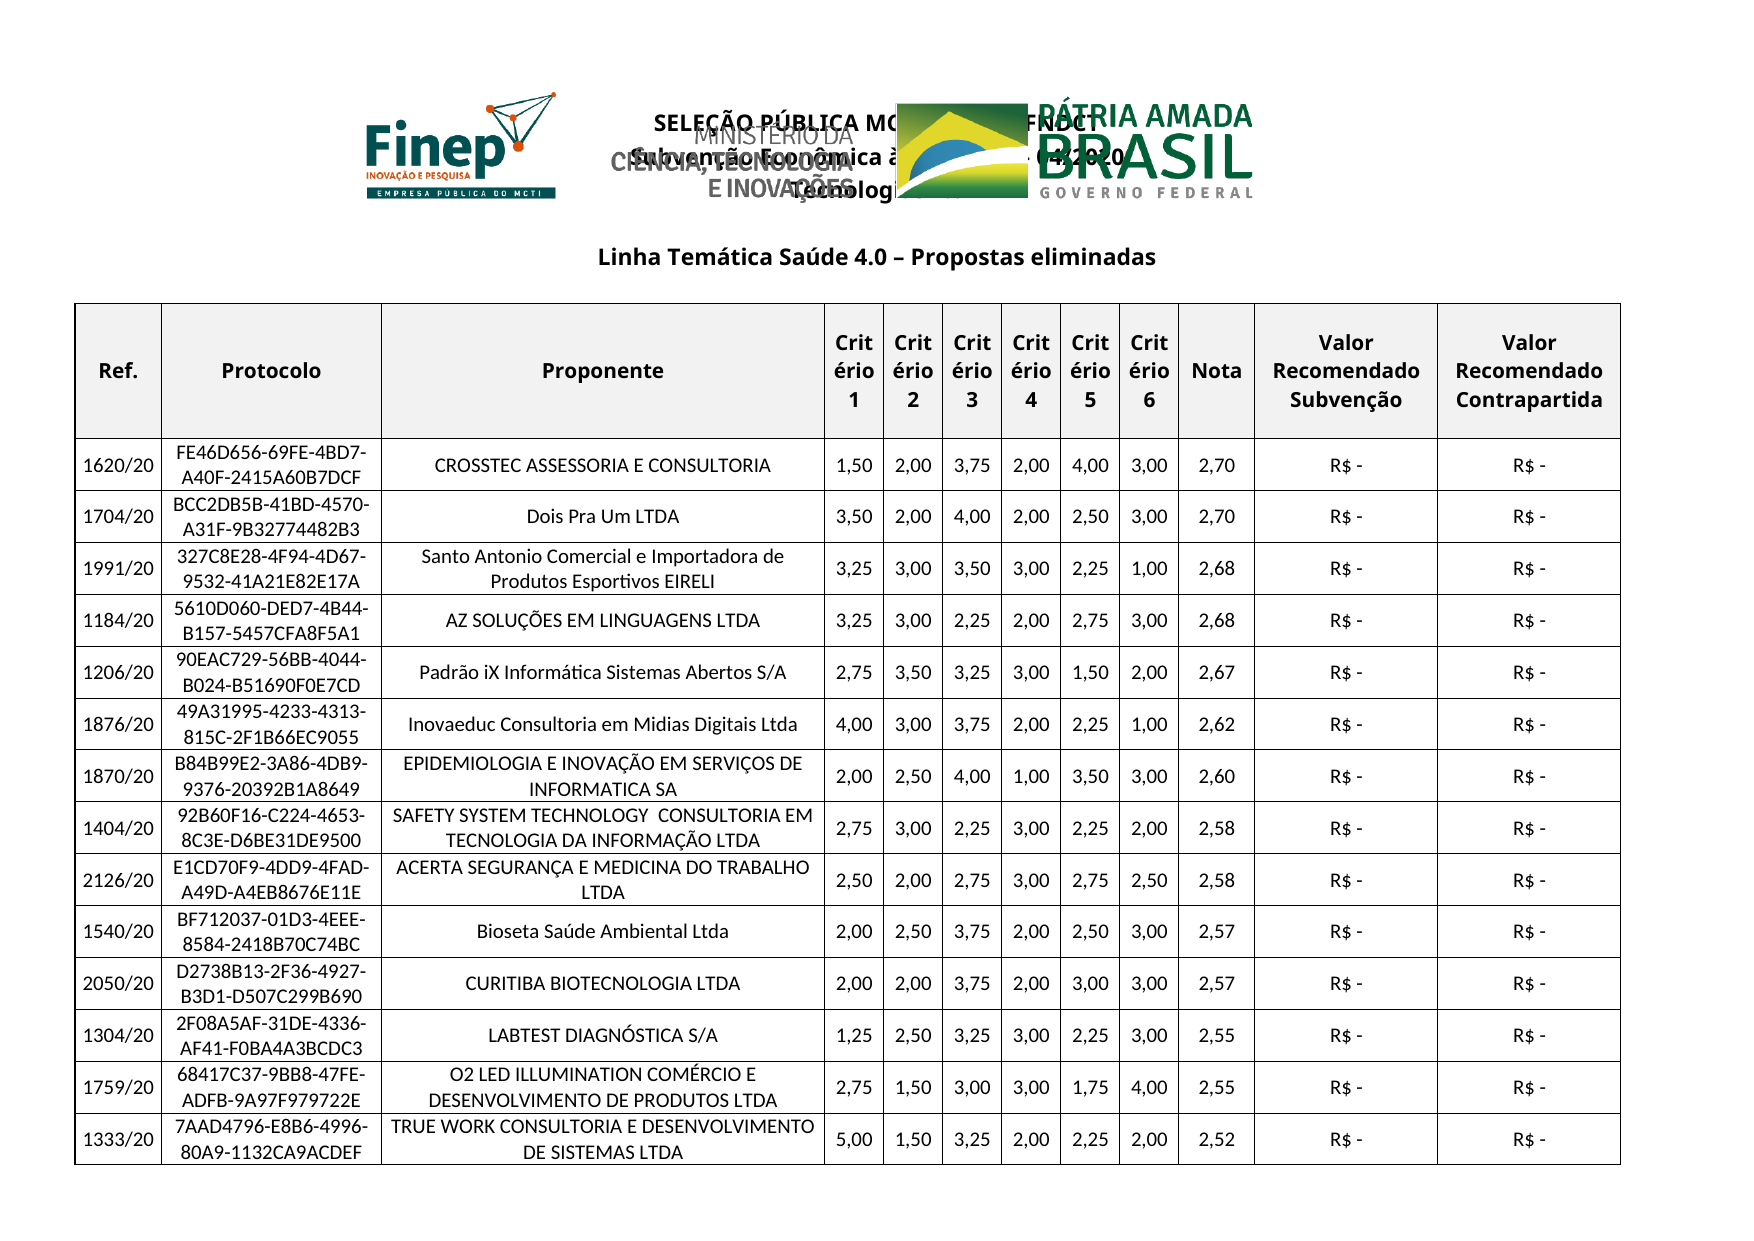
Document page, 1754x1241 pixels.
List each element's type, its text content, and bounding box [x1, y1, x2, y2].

table_cell 2050/20 [76, 958, 161, 1009]
table_cell 3,25 [943, 1010, 1001, 1061]
table_cell 3,00 [1120, 750, 1178, 801]
table_header Critério 3 [943, 304, 1001, 438]
table_cell 3,00 [1002, 1010, 1060, 1061]
table_cell CURITIBA BIOTECNOLOGIA LTDA [382, 958, 824, 1009]
table_cell R$ - [1255, 1114, 1437, 1164]
table_header Valor Recomendado Contrapartida [1438, 304, 1620, 438]
table_cell 2,00 [825, 906, 883, 957]
table_cell 2,25 [943, 802, 1001, 853]
table_cell 92B60F16-C224-4653-8C3E-D6BE31DE9500 [162, 802, 381, 853]
table_cell R$ - [1438, 958, 1620, 1009]
table_cell 1540/20 [76, 906, 161, 957]
table_cell 2,00 [1002, 958, 1060, 1009]
table_cell 7AAD4796-E8B6-4996-80A9-1132CA9ACDEF [162, 1114, 381, 1164]
table_cell 3,50 [1061, 750, 1119, 801]
table_cell 3,00 [1120, 1010, 1178, 1061]
table_cell R$ - [1438, 750, 1620, 801]
table_cell 2,70 [1179, 491, 1254, 542]
table_cell 3,00 [1120, 491, 1178, 542]
table_cell 2,50 [1120, 854, 1178, 905]
table_cell 2,55 [1179, 1062, 1254, 1112]
table_cell R$ - [1255, 699, 1437, 749]
table_cell 2,00 [884, 491, 942, 542]
table_cell R$ - [1255, 1010, 1437, 1061]
table_cell 2,25 [1061, 1010, 1119, 1061]
table_cell R$ - [1255, 595, 1437, 646]
table_cell 1870/20 [76, 750, 161, 801]
table_cell R$ - [1255, 802, 1437, 853]
table_cell 3,00 [884, 543, 942, 594]
table_cell R$ - [1255, 750, 1437, 801]
table_cell 2,75 [825, 802, 883, 853]
table_cell 2,00 [1120, 647, 1178, 697]
table_cell 3,75 [943, 439, 1001, 490]
table_cell 2,68 [1179, 595, 1254, 646]
table_cell 2,75 [1061, 854, 1119, 905]
table_cell 2,50 [825, 854, 883, 905]
table_cell 4,00 [1061, 439, 1119, 490]
table_cell 2,25 [1061, 1114, 1119, 1164]
table_cell 2,75 [825, 1062, 883, 1112]
table_cell TRUE WORK CONSULTORIA E DESENVOLVIMENTO DE SISTEMAS LTDA [382, 1114, 824, 1164]
table_cell 3,00 [1120, 595, 1178, 646]
table_cell 2,00 [1002, 491, 1060, 542]
table_cell 1876/20 [76, 699, 161, 749]
table_cell 1,50 [884, 1114, 942, 1164]
table_cell 2,75 [1061, 595, 1119, 646]
table_cell 2,00 [1002, 595, 1060, 646]
table_cell 2126/20 [76, 854, 161, 905]
table_cell 2,25 [943, 595, 1001, 646]
table_cell 2,68 [1179, 543, 1254, 594]
table_cell 1,50 [1061, 647, 1119, 697]
table_cell 2,25 [1061, 543, 1119, 594]
table_cell R$ - [1438, 906, 1620, 957]
table_cell 3,25 [943, 647, 1001, 697]
table_cell 1,00 [1120, 699, 1178, 749]
table_cell 2,60 [1179, 750, 1254, 801]
table_cell R$ - [1438, 699, 1620, 749]
table_cell BF712037-01D3-4EEE-8584-2418B70C74BC [162, 906, 381, 957]
table_cell 1,00 [1120, 543, 1178, 594]
table_cell 1,50 [825, 439, 883, 490]
table_cell 2,58 [1179, 854, 1254, 905]
table_cell 1759/20 [76, 1062, 161, 1112]
table_cell 68417C37-9BB8-47FE-ADFB-9A97F979722E [162, 1062, 381, 1112]
table_cell 3,50 [825, 491, 883, 542]
table_cell Bioseta Saúde Ambiental Ltda [382, 906, 824, 957]
table_cell 1,00 [1002, 750, 1060, 801]
table_cell 4,00 [943, 491, 1001, 542]
table_cell 2,50 [884, 1010, 942, 1061]
table_cell 3,00 [1120, 906, 1178, 957]
table_header Critério 2 [884, 304, 942, 438]
table_cell 327C8E28-4F94-4D67-9532-41A21E82E17A [162, 543, 381, 594]
table_cell R$ - [1438, 1010, 1620, 1061]
table_cell 2,25 [1061, 802, 1119, 853]
table_cell 3,00 [884, 595, 942, 646]
table_header Critério 6 [1120, 304, 1178, 438]
table_cell R$ - [1438, 439, 1620, 490]
table_cell CROSSTEC ASSESSORIA E CONSULTORIA [382, 439, 824, 490]
table_header Nota [1179, 304, 1254, 438]
table_cell 2,57 [1179, 906, 1254, 957]
table_cell 3,00 [1002, 543, 1060, 594]
table_cell 3,50 [884, 647, 942, 697]
table_cell R$ - [1255, 491, 1437, 542]
table_cell 3,00 [1002, 854, 1060, 905]
table_cell R$ - [1438, 595, 1620, 646]
table_cell 2,00 [1120, 802, 1178, 853]
table_cell D2738B13-2F36-4927-B3D1-D507C299B690 [162, 958, 381, 1009]
table_cell FE46D656-69FE-4BD7-A40F-2415A60B7DCF [162, 439, 381, 490]
table_cell R$ - [1255, 958, 1437, 1009]
table_cell 1304/20 [76, 1010, 161, 1061]
table_cell 2,50 [1061, 491, 1119, 542]
table_cell 3,25 [825, 595, 883, 646]
table_cell 2,75 [943, 854, 1001, 905]
table_cell E1CD70F9-4DD9-4FAD-A49D-A4EB8676E11E [162, 854, 381, 905]
table_cell 2,70 [1179, 439, 1254, 490]
table_cell Dois Pra Um LTDA [382, 491, 824, 542]
table_header Ref. [76, 304, 161, 438]
table_cell 2,00 [825, 958, 883, 1009]
table_cell Inovaeduc Consultoria em Midias Digitais Ltda [382, 699, 824, 749]
table_cell 3,00 [1002, 802, 1060, 853]
table_cell O2 LED ILLUMINATION COMÉRCIO E DESENVOLVIMENTO DE PRODUTOS LTDA [382, 1062, 824, 1112]
table_cell 1,75 [1061, 1062, 1119, 1112]
table_cell 4,00 [825, 699, 883, 749]
table_cell R$ - [1438, 491, 1620, 542]
table_cell 2,00 [1002, 1114, 1060, 1164]
table_cell 2F08A5AF-31DE-4336-AF41-F0BA4A3BCDC3 [162, 1010, 381, 1061]
table_cell 2,00 [1002, 906, 1060, 957]
table_cell R$ - [1255, 647, 1437, 697]
table_cell 1620/20 [76, 439, 161, 490]
table_cell 4,00 [1120, 1062, 1178, 1112]
table_cell 1184/20 [76, 595, 161, 646]
table_cell B84B99E2-3A86-4DB9-9376-20392B1A8649 [162, 750, 381, 801]
table_cell Santo Antonio Comercial e Importadora de Produtos Esportivos EIRELI [382, 543, 824, 594]
table_cell 3,00 [1002, 1062, 1060, 1112]
table_cell 3,25 [943, 1114, 1001, 1164]
table_cell Padrão iX Informática Sistemas Abertos S/A [382, 647, 824, 697]
table_cell AZ SOLUÇÕES EM LINGUAGENS LTDA [382, 595, 824, 646]
table_cell 3,25 [825, 543, 883, 594]
table_cell 2,00 [825, 750, 883, 801]
table_cell 2,00 [1120, 1114, 1178, 1164]
table_cell 1704/20 [76, 491, 161, 542]
table_cell 2,00 [1002, 699, 1060, 749]
table_cell 3,75 [943, 958, 1001, 1009]
table_cell R$ - [1255, 543, 1437, 594]
table_cell R$ - [1438, 1062, 1620, 1112]
table_cell 2,00 [884, 958, 942, 1009]
table_header Critério 1 [825, 304, 883, 438]
table_header Critério 4 [1002, 304, 1060, 438]
table_cell 3,75 [943, 699, 1001, 749]
table_cell R$ - [1438, 543, 1620, 594]
table_cell 49A31995-4233-4313-815C-2F1B66EC9055 [162, 699, 381, 749]
table_cell LABTEST DIAGNÓSTICA S/A [382, 1010, 824, 1061]
table_cell 1404/20 [76, 802, 161, 853]
table_cell R$ - [1438, 802, 1620, 853]
table_cell 1206/20 [76, 647, 161, 697]
table_cell 3,00 [884, 699, 942, 749]
table_cell R$ - [1438, 1114, 1620, 1164]
table_cell 1,25 [825, 1010, 883, 1061]
table_cell 2,57 [1179, 958, 1254, 1009]
table_header Protocolo [162, 304, 381, 438]
table_cell 2,00 [1002, 439, 1060, 490]
table_cell EPIDEMIOLOGIA E INOVAÇÃO EM SERVIÇOS DE INFORMATICA SA [382, 750, 824, 801]
table_cell 3,00 [884, 802, 942, 853]
table_cell 2,55 [1179, 1010, 1254, 1061]
table_cell R$ - [1255, 439, 1437, 490]
table_cell 1333/20 [76, 1114, 161, 1164]
table_cell 3,00 [1002, 647, 1060, 697]
table_cell 2,52 [1179, 1114, 1254, 1164]
table_cell R$ - [1255, 854, 1437, 905]
table_cell ACERTA SEGURANÇA E MEDICINA DO TRABALHO LTDA [382, 854, 824, 905]
table_cell 2,58 [1179, 802, 1254, 853]
table_cell 2,62 [1179, 699, 1254, 749]
table_header Valor Recomendado Subvenção [1255, 304, 1437, 438]
table_cell BCC2DB5B-41BD-4570-A31F-9B32774482B3 [162, 491, 381, 542]
table_cell R$ - [1438, 854, 1620, 905]
table_cell 1991/20 [76, 543, 161, 594]
table_cell 4,00 [943, 750, 1001, 801]
table_cell 2,75 [825, 647, 883, 697]
table_cell 2,50 [884, 906, 942, 957]
table_cell R$ - [1438, 647, 1620, 697]
table_cell R$ - [1255, 1062, 1437, 1112]
table_cell 2,00 [884, 439, 942, 490]
table_cell 2,67 [1179, 647, 1254, 697]
table_cell SAFETY SYSTEM TECHNOLOGY CONSULTORIA EM TECNOLOGIA DA INFORMAÇÃO LTDA [382, 802, 824, 853]
table_header Proponente [382, 304, 824, 438]
table_cell 5,00 [825, 1114, 883, 1164]
table_cell 3,00 [1061, 958, 1119, 1009]
table_cell R$ - [1255, 906, 1437, 957]
table_cell 90EAC729-56BB-4044-B024-B51690F0E7CD [162, 647, 381, 697]
table_cell 2,50 [884, 750, 942, 801]
table_cell 5610D060-DED7-4B44-B157-5457CFA8F5A1 [162, 595, 381, 646]
table_cell 3,00 [1120, 958, 1178, 1009]
table_cell 2,00 [884, 854, 942, 905]
table_cell 2,25 [1061, 699, 1119, 749]
table_cell 3,00 [943, 1062, 1001, 1112]
table_cell 3,50 [943, 543, 1001, 594]
table_cell 3,00 [1120, 439, 1178, 490]
table_header Critério 5 [1061, 304, 1119, 438]
table_cell 3,75 [943, 906, 1001, 957]
table_cell 1,50 [884, 1062, 942, 1112]
table_cell 2,50 [1061, 906, 1119, 957]
